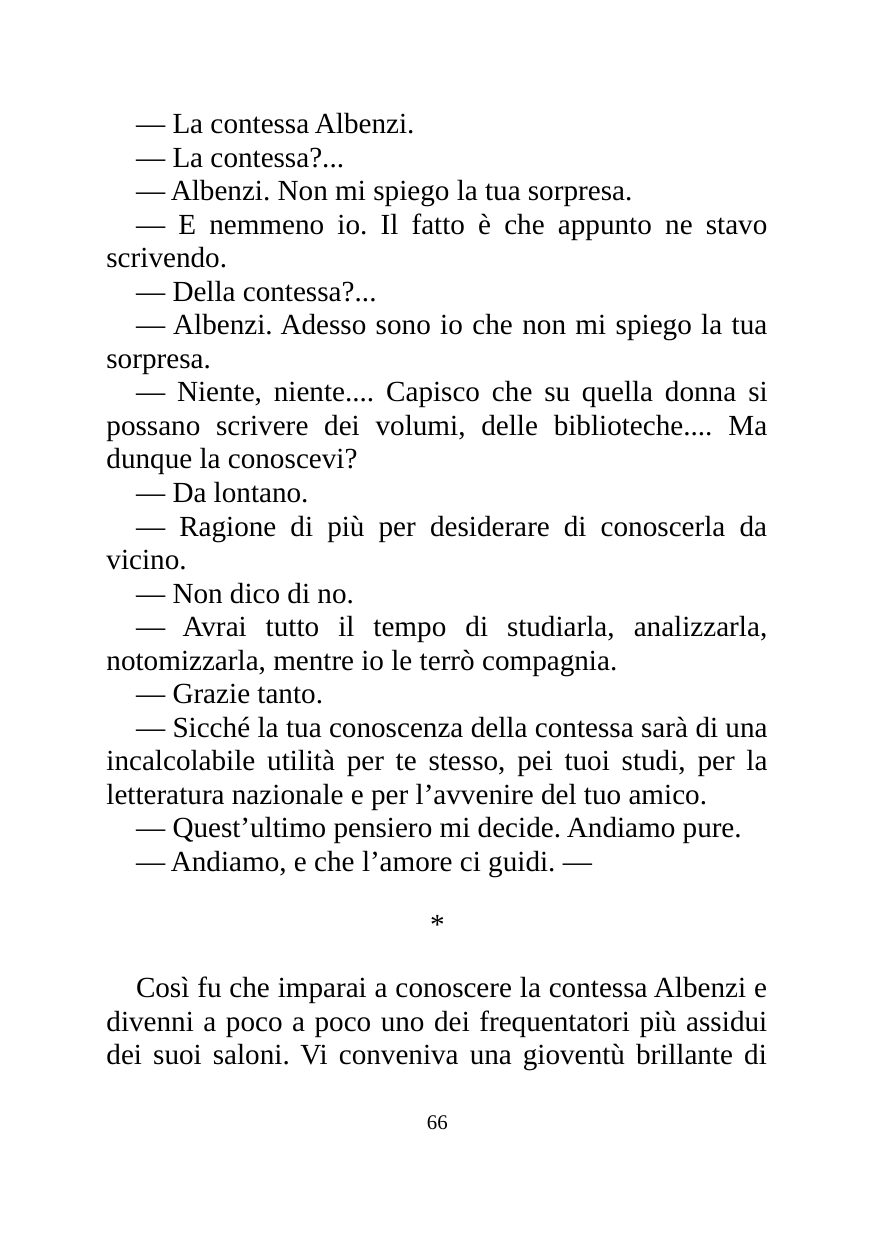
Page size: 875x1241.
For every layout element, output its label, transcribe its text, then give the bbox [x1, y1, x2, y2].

text — Albenzi. Non mi spiego la tua sorpresa. [106, 173, 768, 207]
text — Albenzi. Adesso sono io che non mi spiego la tua sorpresa. [106, 307, 768, 374]
text — Della contessa?... [106, 274, 768, 307]
text — Ragione di più per desiderare di conoscerla da vicino. [106, 509, 768, 576]
text — Niente, niente.... Capisco che su quella donna si possano scrivere dei volumi, delle biblioteche.... Ma dunque la conoscevi? [106, 374, 768, 475]
text * [106, 907, 768, 941]
text — Andiamo, e che l’amore ci guidi. — [106, 844, 768, 878]
text — Avrai tutto il tempo di studiarla, analizzarla, notomizzarla, mentre io le terrò compagnia. [106, 609, 768, 676]
text — La contessa?... [106, 140, 768, 173]
text Così fu che imparai a conoscere la contessa Albenzi e divenni a poco a poco uno dei frequentatori più assidui dei suoi saloni. Vi conveniva una gioventù brillante di [106, 970, 768, 1071]
text — Da lontano. [106, 475, 768, 509]
text — Grazie tanto. [106, 676, 768, 710]
text — Non dico di no. [106, 576, 768, 609]
text — La contessa Albenzi. [106, 106, 768, 140]
text — E nemmeno io. Il fatto è che appunto ne stavo scrivendo. [106, 207, 768, 274]
text — Quest’ultimo pensiero mi decide. Andiamo pure. [106, 811, 768, 844]
text — Sicché la tua conoscenza della contessa sarà di una incalcolabile utilità per te stesso, pei tuoi studi, per la letteratura nazionale e per l’avvenire del tuo amico. [106, 710, 768, 811]
